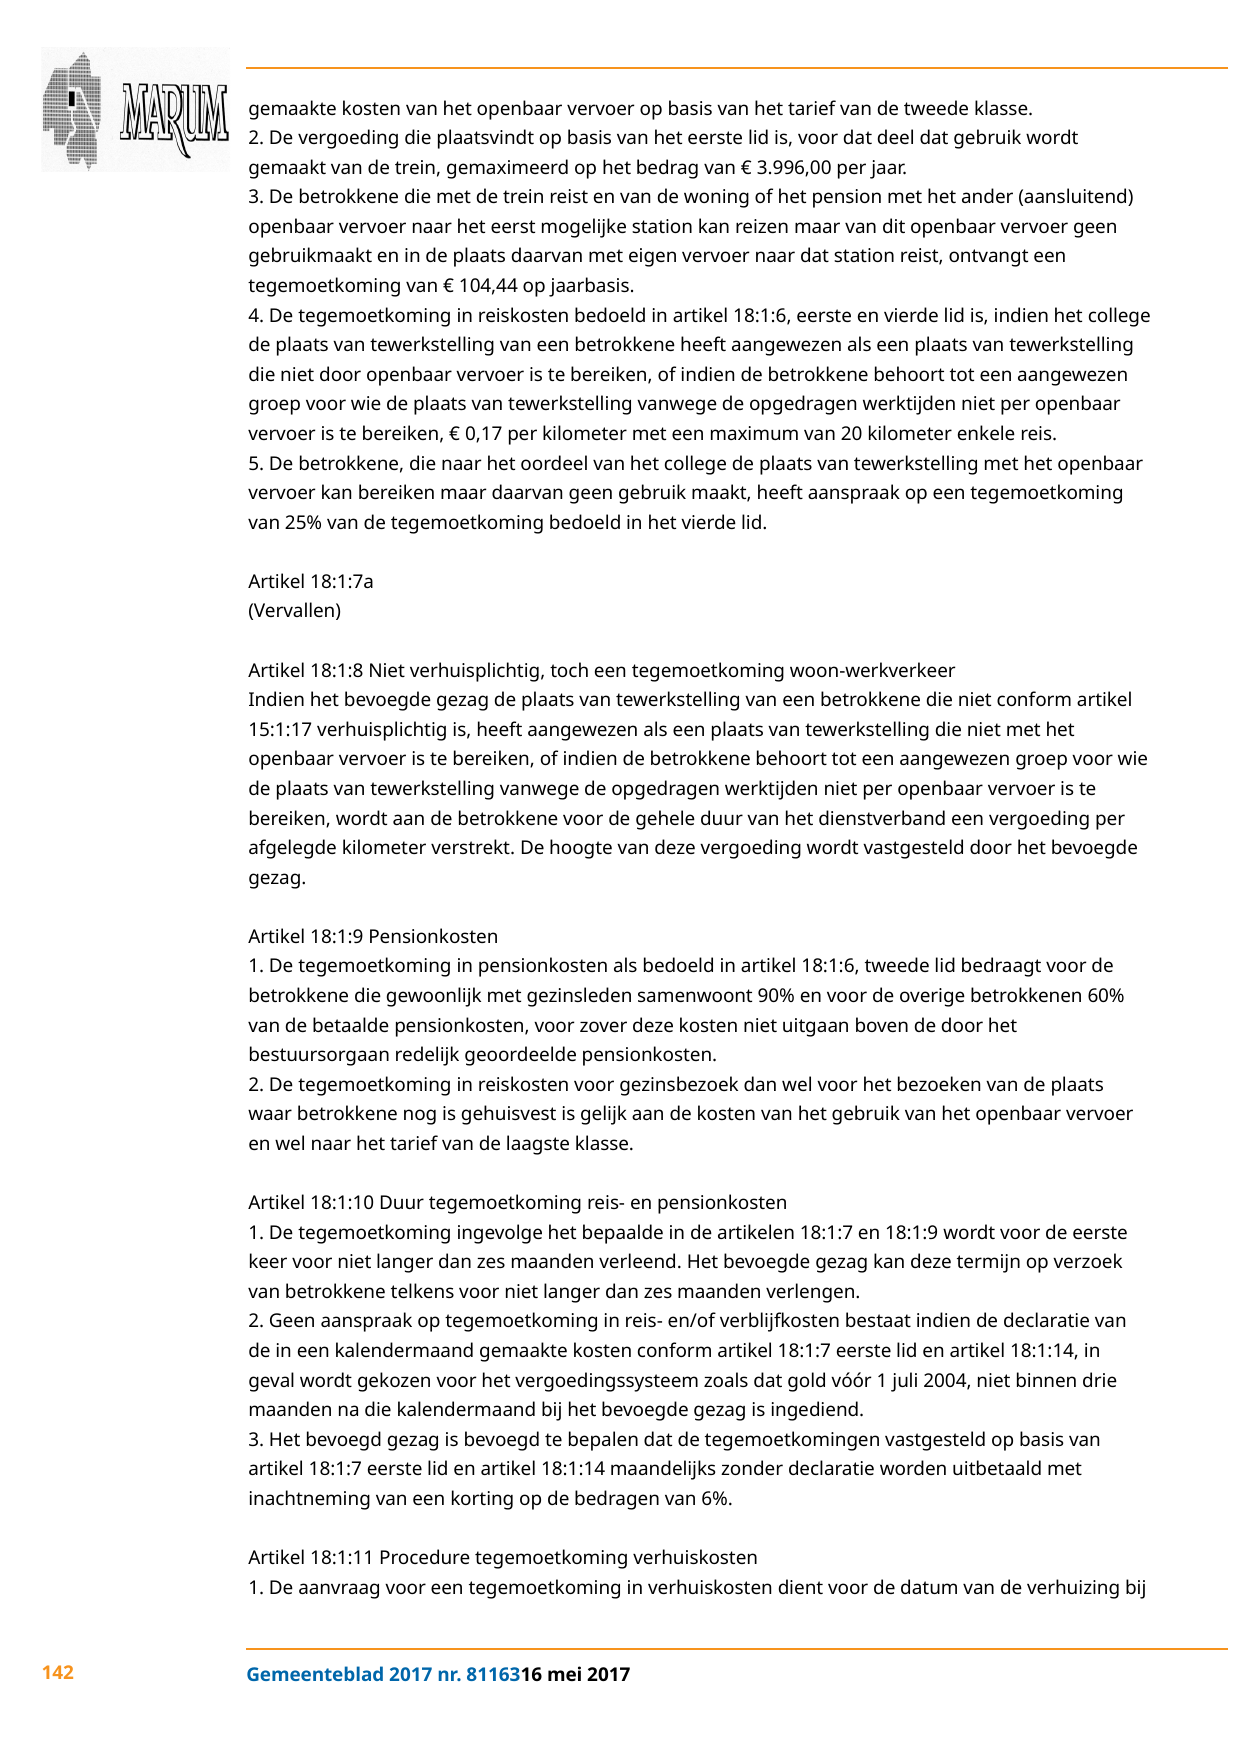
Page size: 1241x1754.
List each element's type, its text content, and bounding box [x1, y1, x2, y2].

text Indien het bevoegde gezag de plaats van tewerkstelling van een betrokkene die niet conform artikel 15:1:17 verhuisplichtig is, heeft aangewezen als een plaats van tewerkstelling die niet met het openbaar vervoer is te bereiken, of indien de betrokkene behoort tot een aangewezen groep voor wie de plaats van tewerkstelling vanwege de opgedragen werktijden niet per openbaar vervoer is te bereiken, wordt aan de betrokkene voor de gehele duur van het dienstverband een vergoeding per afgelegde kilometer verstrekt. De hoogte van deze vergoeding wordt vastgesteld door het bevoegde gezag. [248, 686, 1152, 890]
text 1. De tegemoetkoming in pensionkosten als bedoeld in artikel 18:1:6, tweede lid bedraagt voor de betrokkene die gewoonlijk met gezinsleden samenwoont 90% en voor de overige betrokkenen 60% van de betaalde pensionkosten, voor zover deze kosten niet uitgaan boven de door het bestuursorgaan redelijk geoordeelde pensionkosten. [248, 953, 1152, 1067]
text 4. De tegemoetkoming in reiskosten bedoeld in artikel 18:1:6, eerste en vierde lid is, indien het college de plaats van tewerkstelling van een betrokkene heeft aangewezen als een plaats van tewerkstelling die niet door openbaar vervoer is te bereiken, of indien de betrokkene behoort tot een aangewezen groep voor wie de plaats van tewerkstelling vanwege de opgedragen werktijden niet per openbaar vervoer is te bereiken, € 0,17 per kilometer met een maximum van 20 kilometer enkele reis. [248, 302, 1152, 446]
text 2. Geen aanspraak op tegemoetkoming in reis- en/of verblijfkosten bestaat indien de declaratie van de in een kalendermaand gemaakte kosten conform artikel 18:1:7 eerste lid en artikel 18:1:14, in geval wordt gekozen voor het vergoedingssysteem zoals dat gold vóór 1 juli 2004, niet binnen drie maanden na die kalendermaand bij het bevoegde gezag is ingediend. [248, 1308, 1152, 1422]
picture [41, 47, 231, 172]
text 5. De betrokkene, die naar het oordeel van het college de plaats van tewerkstelling met het openbaar vervoer kan bereiken maar daarvan geen gebruik maakt, heeft aanspraak op een tegemoetkoming van 25% van de tegemoetkoming bedoeld in het vierde lid. [248, 450, 1152, 535]
text Artikel 18:1:10 Duur tegemoetkoming reis- en pensionkosten [248, 1189, 1152, 1215]
text Artikel 18:1:9 Pensionkosten [248, 923, 1152, 949]
text gemaakte kosten van het openbaar vervoer op basis van het tarief van de tweede klasse. [248, 95, 1152, 121]
text 1. De aanvraag voor een tegemoetkoming in verhuiskosten dient voor de datum van de verhuizing bij [248, 1574, 1152, 1600]
text Artikel 18:1:8 Niet verhuisplichtig, toch een tegemoetkoming woon-werkverkeer [248, 657, 1152, 683]
text Artikel 18:1:7a [248, 568, 1152, 594]
text Artikel 18:1:11 Procedure tegemoetkoming verhuiskosten [248, 1544, 1152, 1570]
text 3. De betrokkene die met de trein reist en van de woning of het pension met het ander (aansluitend) openbaar vervoer naar het eerst mogelijke station kan reizen maar van dit openbaar vervoer geen gebruikmaakt en in de plaats daarvan met eigen vervoer naar dat station reist, ontvangt een tegemoetkoming van € 104,44 op jaarbasis. [248, 183, 1152, 298]
text 2. De tegemoetkoming in reiskosten voor gezinsbezoek dan wel voor het bezoeken van de plaats waar betrokkene nog is gehuisvest is gelijk aan de kosten van het gebruik van het openbaar vervoer en wel naar het tarief van de laagste klasse. [248, 1071, 1152, 1156]
text 1. De tegemoetkoming ingevolge het bepaalde in de artikelen 18:1:7 en 18:1:9 wordt voor de eerste keer voor niet langer dan zes maanden verleend. Het bevoegde gezag kan deze termijn op verzoek van betrokkene telkens voor niet langer dan zes maanden verlengen. [248, 1219, 1152, 1304]
text 3. Het bevoegd gezag is bevoegd te bepalen dat de tegemoetkomingen vastgesteld op basis van artikel 18:1:7 eerste lid en artikel 18:1:14 maandelijks zonder declaratie worden uitbetaald met inachtneming van een korting op de bedragen van 6%. [248, 1426, 1152, 1511]
text (Vervallen) [248, 598, 1152, 623]
text 2. De vergoeding die plaatsvindt op basis van het eerste lid is, voor dat deel dat gebruik wordt gemaakt van de trein, gemaximeerd op het bedrag van € 3.996,00 per jaar. [248, 124, 1152, 180]
